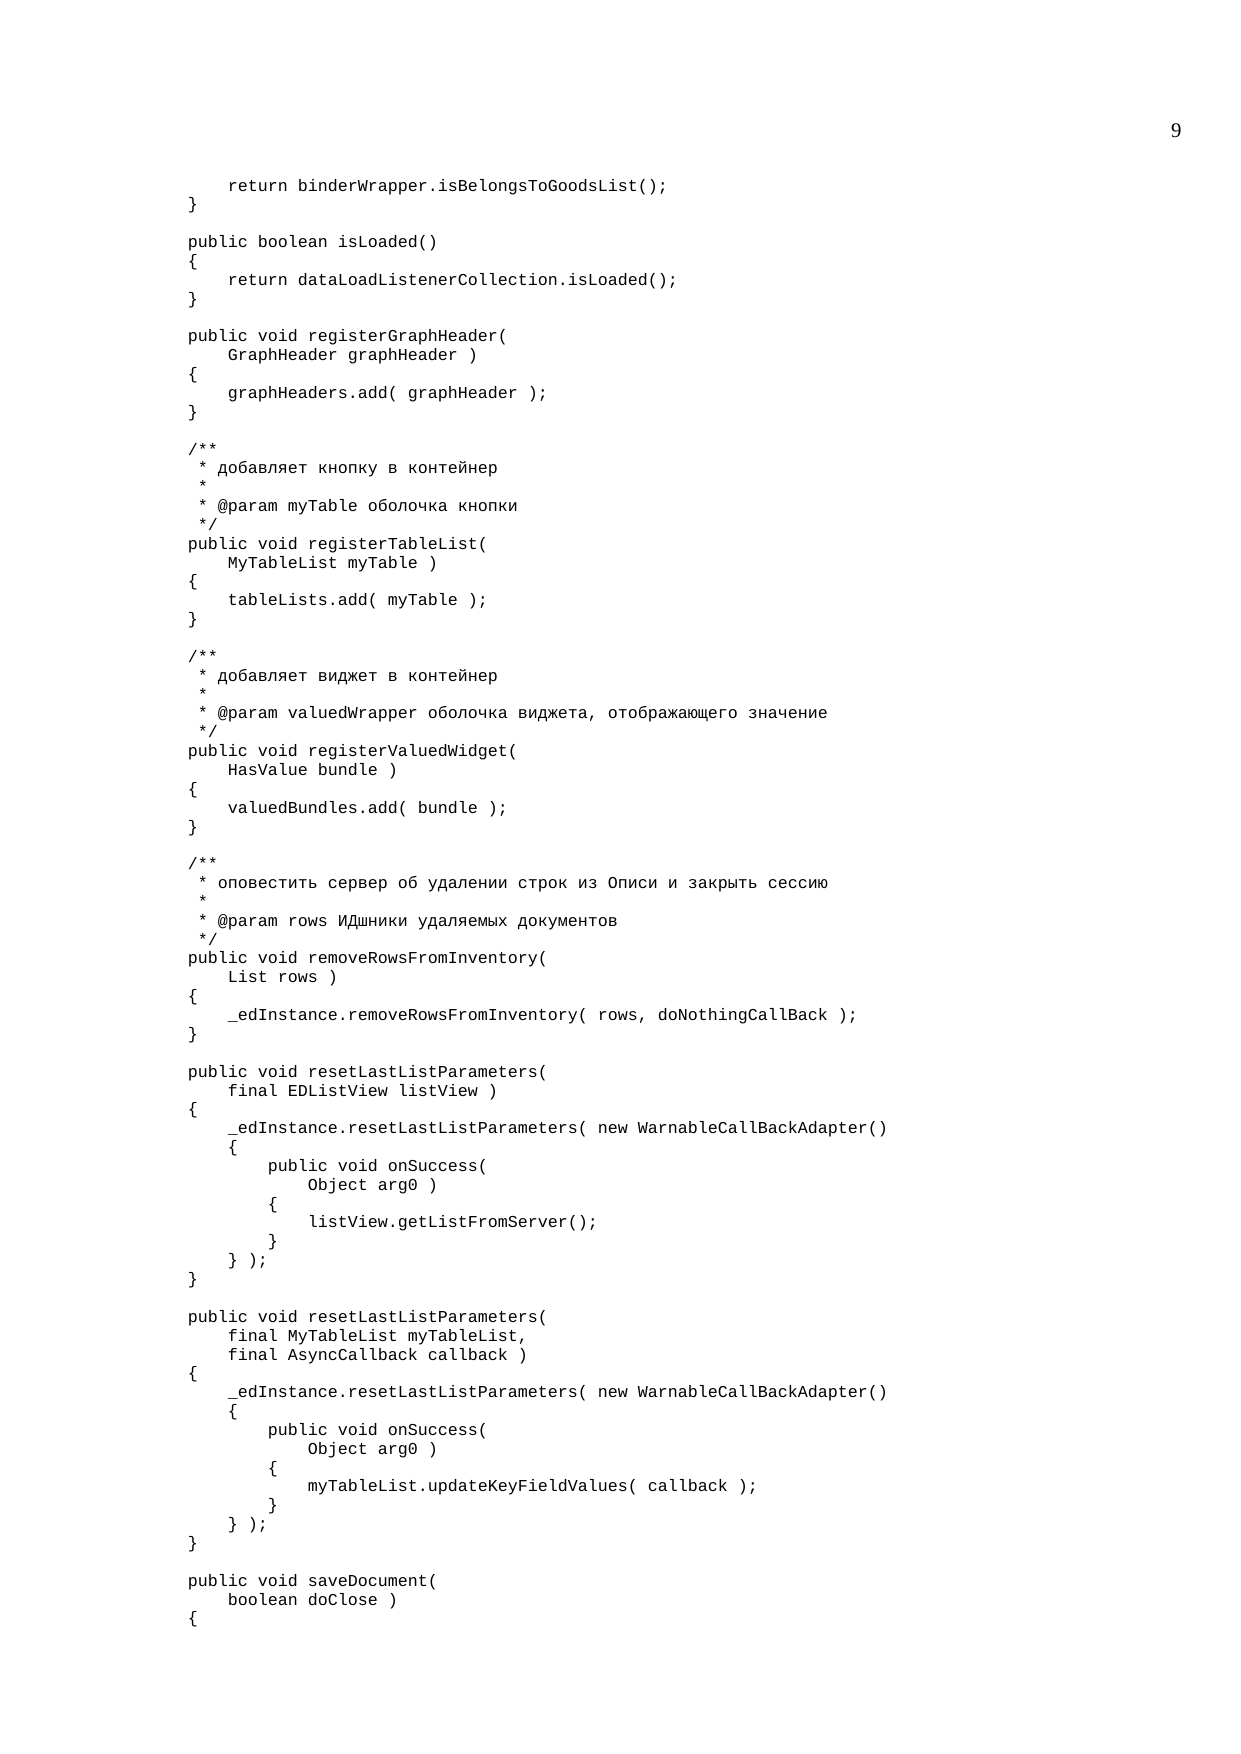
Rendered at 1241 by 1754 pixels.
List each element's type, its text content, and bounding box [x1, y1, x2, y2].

text * добавляет виджет в контейнер [148, 667, 1181, 686]
text public boolean isLoaded() [148, 234, 1181, 252]
text { [148, 1101, 1181, 1120]
text public void resetLastListParameters( [148, 1063, 1181, 1082]
text * @param rows ИДшники удаляемых документов [148, 912, 1181, 931]
text final AsyncCallback callback ) [148, 1346, 1181, 1365]
text Object arg0 ) [148, 1176, 1181, 1195]
text { [148, 573, 1181, 592]
text } [148, 290, 1181, 309]
text { [148, 780, 1181, 799]
text } [148, 1026, 1181, 1044]
text */ [148, 516, 1181, 535]
text Object arg0 ) [148, 1440, 1181, 1459]
text HasValue bundle ) [148, 762, 1181, 780]
text { [148, 1365, 1181, 1384]
text } [148, 818, 1181, 837]
text * [148, 479, 1181, 498]
text /** [148, 856, 1181, 875]
text _edInstance.resetLastListParameters( new WarnableCallBackAdapter() [148, 1120, 1181, 1139]
text public void removeRowsFromInventory( [148, 950, 1181, 969]
text myTableList.updateKeyFieldValues( callback ); [148, 1478, 1181, 1497]
text _edInstance.resetLastListParameters( new WarnableCallBackAdapter() [148, 1384, 1181, 1403]
text valuedBundles.add( bundle ); [148, 799, 1181, 818]
text * оповестить сервер об удалении строк из Описи и закрыть сессию [148, 875, 1181, 893]
text public void saveDocument( [148, 1572, 1181, 1591]
text { [148, 1459, 1181, 1478]
text } ); [148, 1252, 1181, 1271]
text * добавляет кнопку в контейнер [148, 460, 1181, 479]
text } [148, 611, 1181, 629]
text */ [148, 724, 1181, 743]
text final EDListView listView ) [148, 1082, 1181, 1101]
text return binderWrapper.isBelongsToGoodsList(); [148, 177, 1181, 196]
text { [148, 1610, 1181, 1629]
text public void registerTableList( [148, 535, 1181, 554]
text MyTableList myTable ) [148, 554, 1181, 573]
text graphHeaders.add( graphHeader ); [148, 384, 1181, 403]
text /** [148, 441, 1181, 460]
text { [148, 1139, 1181, 1157]
text List rows ) [148, 969, 1181, 988]
text * @param myTable оболочка кнопки [148, 498, 1181, 516]
text public void onSuccess( [148, 1157, 1181, 1176]
text { [148, 1403, 1181, 1421]
text } [148, 403, 1181, 422]
text _edInstance.removeRowsFromInventory( rows, doNothingCallBack ); [148, 1007, 1181, 1026]
text } ); [148, 1516, 1181, 1534]
text /** [148, 648, 1181, 667]
text { [148, 988, 1181, 1007]
text */ [148, 931, 1181, 950]
text public void registerGraphHeader( [148, 328, 1181, 347]
text { [148, 252, 1181, 271]
text } [148, 1233, 1181, 1252]
text listView.getListFromServer(); [148, 1214, 1181, 1233]
text } [148, 196, 1181, 215]
text return dataLoadListenerCollection.isLoaded(); [148, 271, 1181, 290]
text public void resetLastListParameters( [148, 1308, 1181, 1327]
text GraphHeader graphHeader ) [148, 347, 1181, 366]
text } [148, 1497, 1181, 1516]
text public void registerValuedWidget( [148, 743, 1181, 762]
text public void onSuccess( [148, 1421, 1181, 1440]
text * [148, 893, 1181, 912]
text * @param valuedWrapper оболочка виджета, отображающего значение [148, 705, 1181, 724]
text } [148, 1534, 1181, 1553]
text { [148, 1195, 1181, 1214]
text boolean doClose ) [148, 1591, 1181, 1610]
text tableLists.add( myTable ); [148, 592, 1181, 611]
text final MyTableList myTableList, [148, 1327, 1181, 1346]
text { [148, 366, 1181, 384]
text * [148, 686, 1181, 705]
text } [148, 1271, 1181, 1289]
